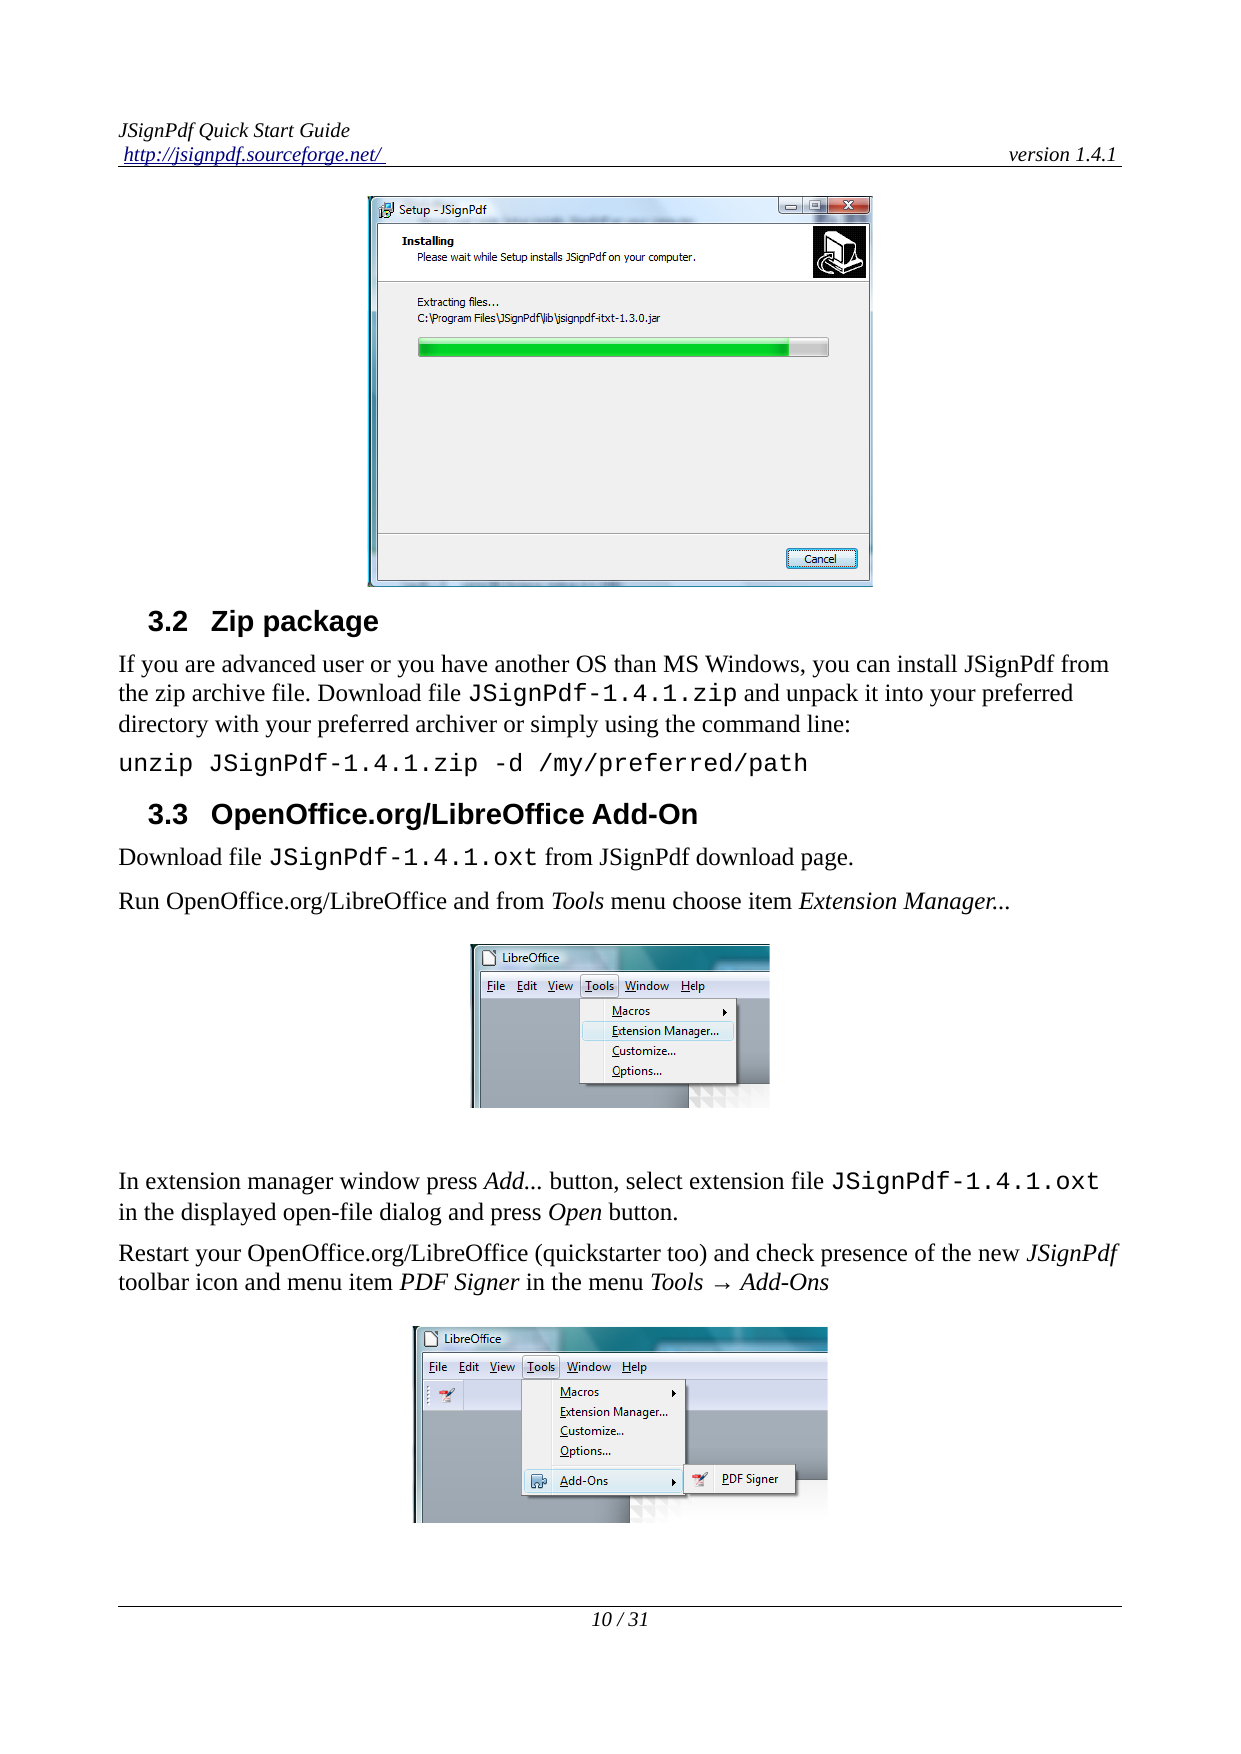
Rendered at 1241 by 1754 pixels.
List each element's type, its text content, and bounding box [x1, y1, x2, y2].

subtitle Zip package [148, 587, 1116, 638]
text Download file JSignPdf-1.4.1.oxt from JSignPdf download page. [118, 842, 1122, 873]
picture [470, 944, 770, 1108]
subtitle OpenOffice.org/LibreOffice Add-On [148, 797, 1116, 831]
text unzip JSignPdf-1.4.1.zip -d /my/preferred/path [118, 750, 1122, 779]
picture [412, 1326, 828, 1523]
text If you are advanced user or you have another OS than MS Windows, you can install JSignPdf from the zip archive file. Download file JSignPdf-1.4.1.zip and unpack it into your preferred directory with your preferred archiver or simply using the command line: [118, 649, 1122, 738]
picture [367, 196, 873, 587]
text Run OpenOffice.org/LibreOffice and from Tools menu choose item Extension Manager... [118, 886, 1122, 914]
text In extension manager window press Add... button, select extension file JSignPdf-1.4.1.oxt in the displayed open-file dialog and press Open button. [118, 1166, 1122, 1226]
text Restart your OpenOffice.org/LibreOffice (quickstarter too) and check presence of the new JSignPdf toolbar icon and menu item PDF Signer in the menu Tools → Add-Ons [118, 1238, 1122, 1296]
